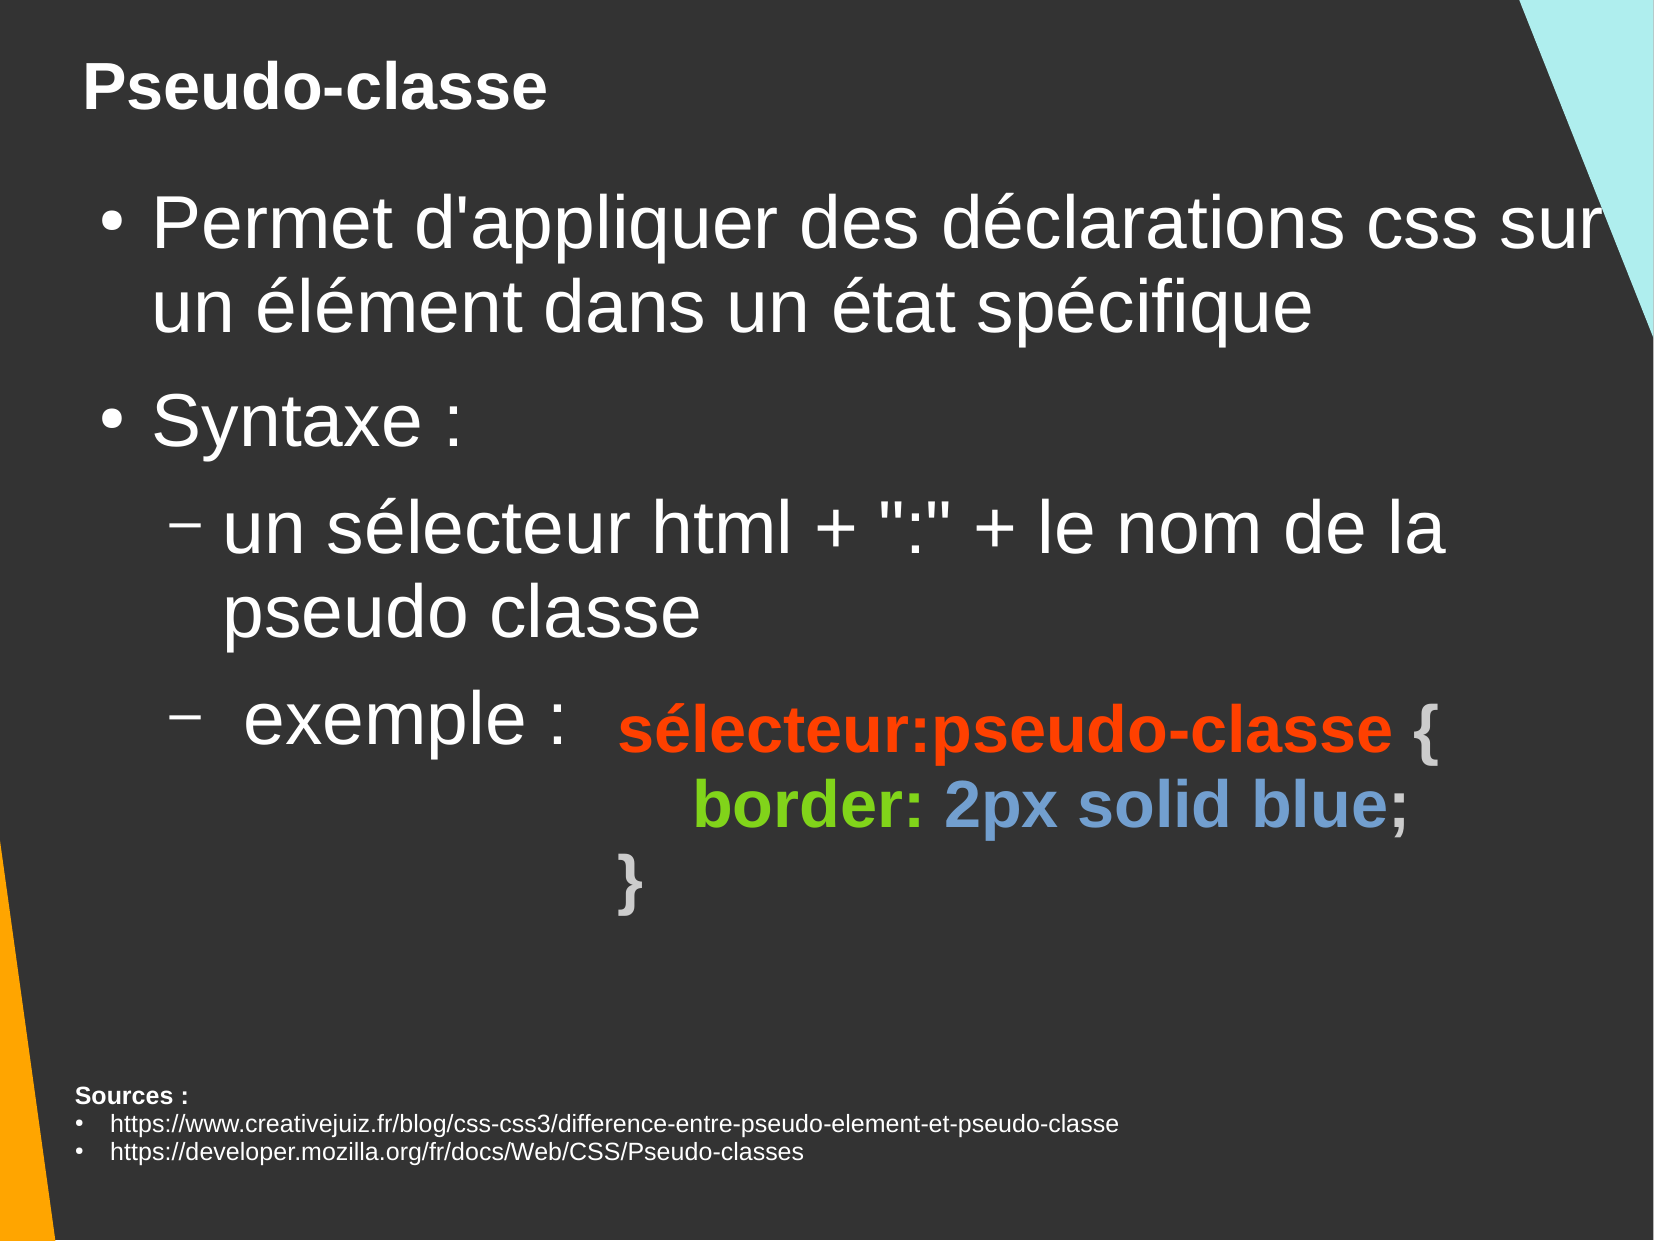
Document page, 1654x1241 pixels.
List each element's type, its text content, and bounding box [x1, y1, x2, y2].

text_box [1519, 0, 1654, 340]
list Permet d'appliquer des déclarations css sur un élément dans un état spécifique Syntaxe : un sélecteur html + ":" + le nom de la pseudo classe exemple : [80, 180, 1605, 839]
text_box [0, 840, 56, 1241]
text_box sélecteur:pseudo-classe { border: 2px solid blue; } [602, 685, 1571, 934]
title Pseudo-classe [82, 49, 1571, 152]
text_box Sources : https://www.creativejuiz.fr/blog/css-css3/difference-entre-pseudo-element-et-pseudo-classe https://developer.mozilla.org/fr/docs/Web/CSS/Pseudo-classes [60, 1074, 1546, 1241]
